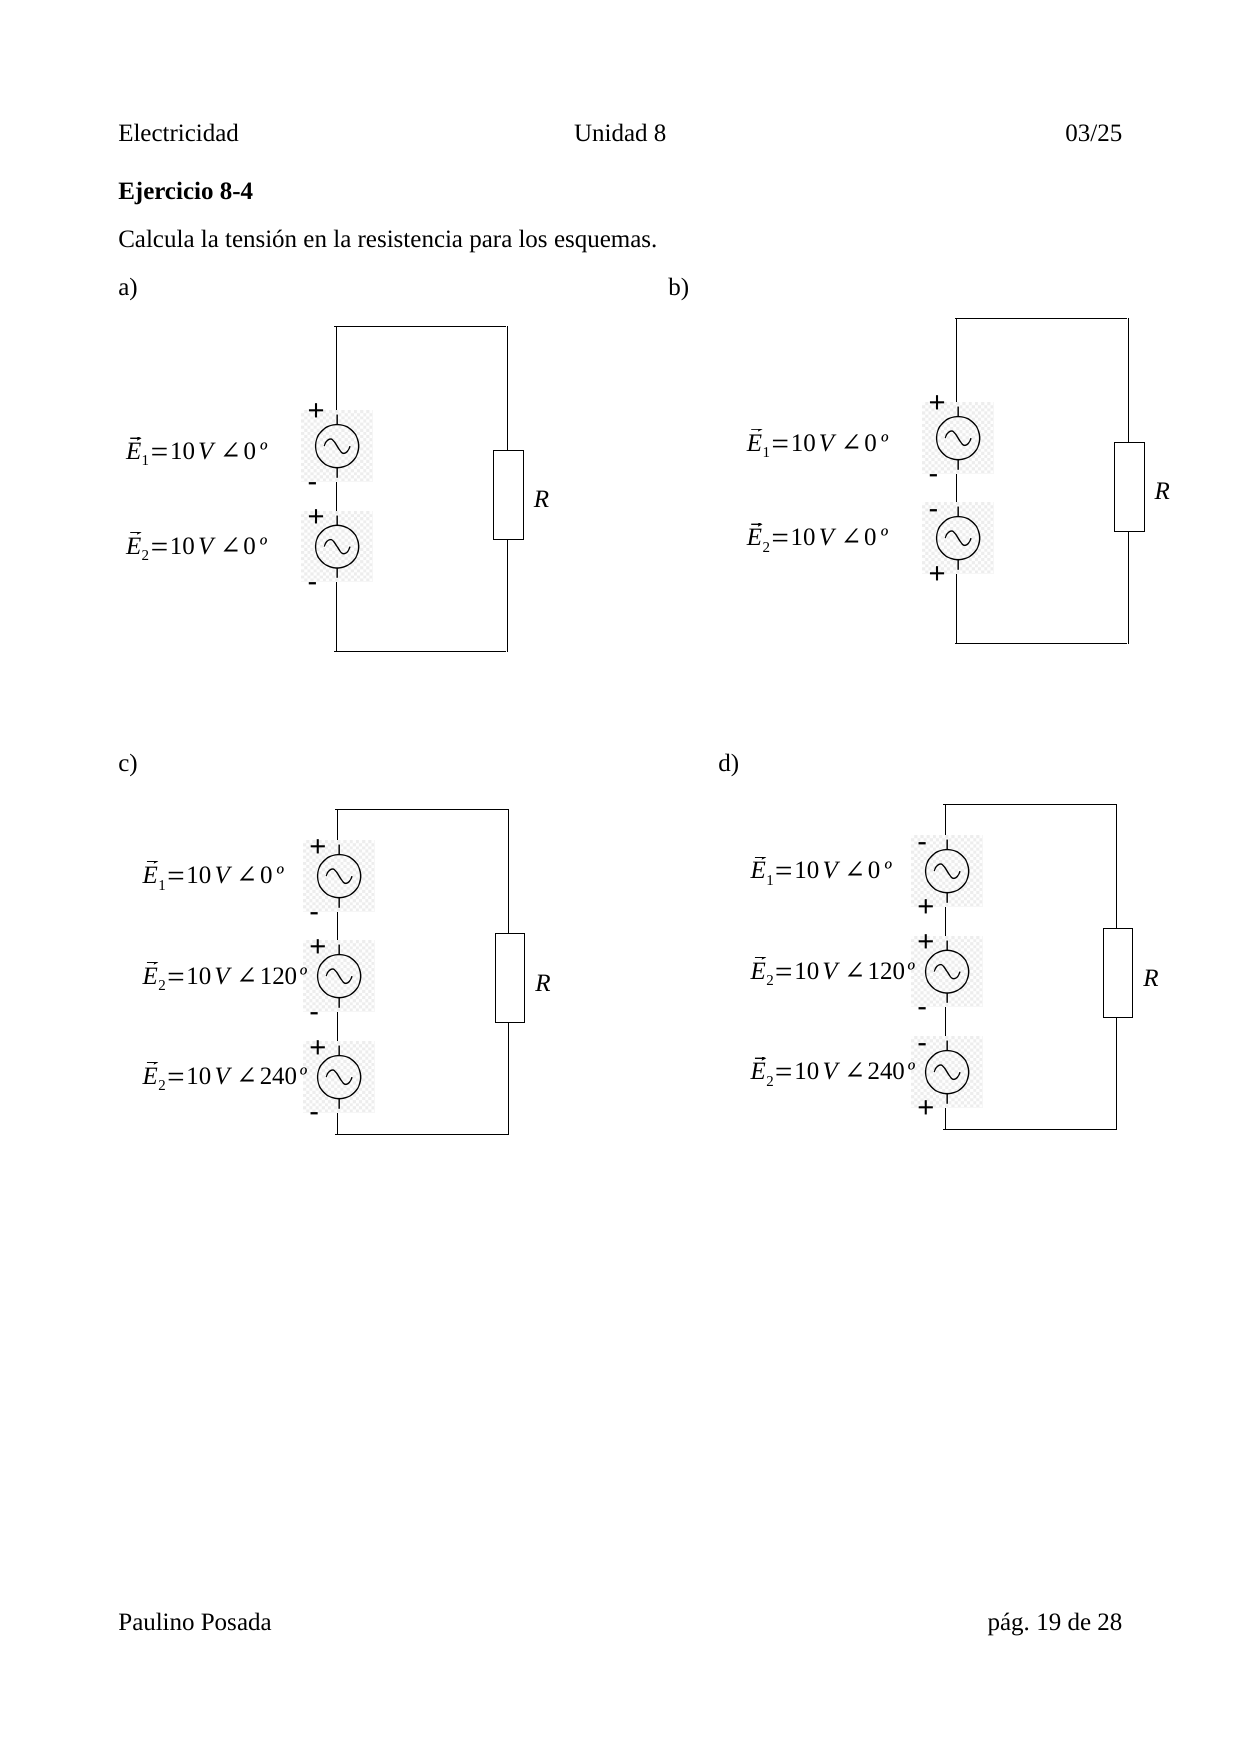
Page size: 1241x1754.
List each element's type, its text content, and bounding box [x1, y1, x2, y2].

text Calcula la tensión en la resistencia para los esquemas. [118, 224, 1122, 253]
picture [301, 511, 373, 582]
picture [911, 1036, 983, 1108]
picture [922, 502, 994, 574]
picture [922, 402, 994, 474]
picture [911, 936, 983, 1007]
text Ejercicio 8-4 [118, 176, 1122, 205]
picture [301, 410, 373, 482]
picture [303, 1041, 375, 1113]
picture [911, 835, 983, 907]
picture [303, 940, 375, 1012]
picture [303, 840, 375, 912]
text c) d) [118, 748, 1122, 776]
text a) b) [118, 272, 1122, 300]
